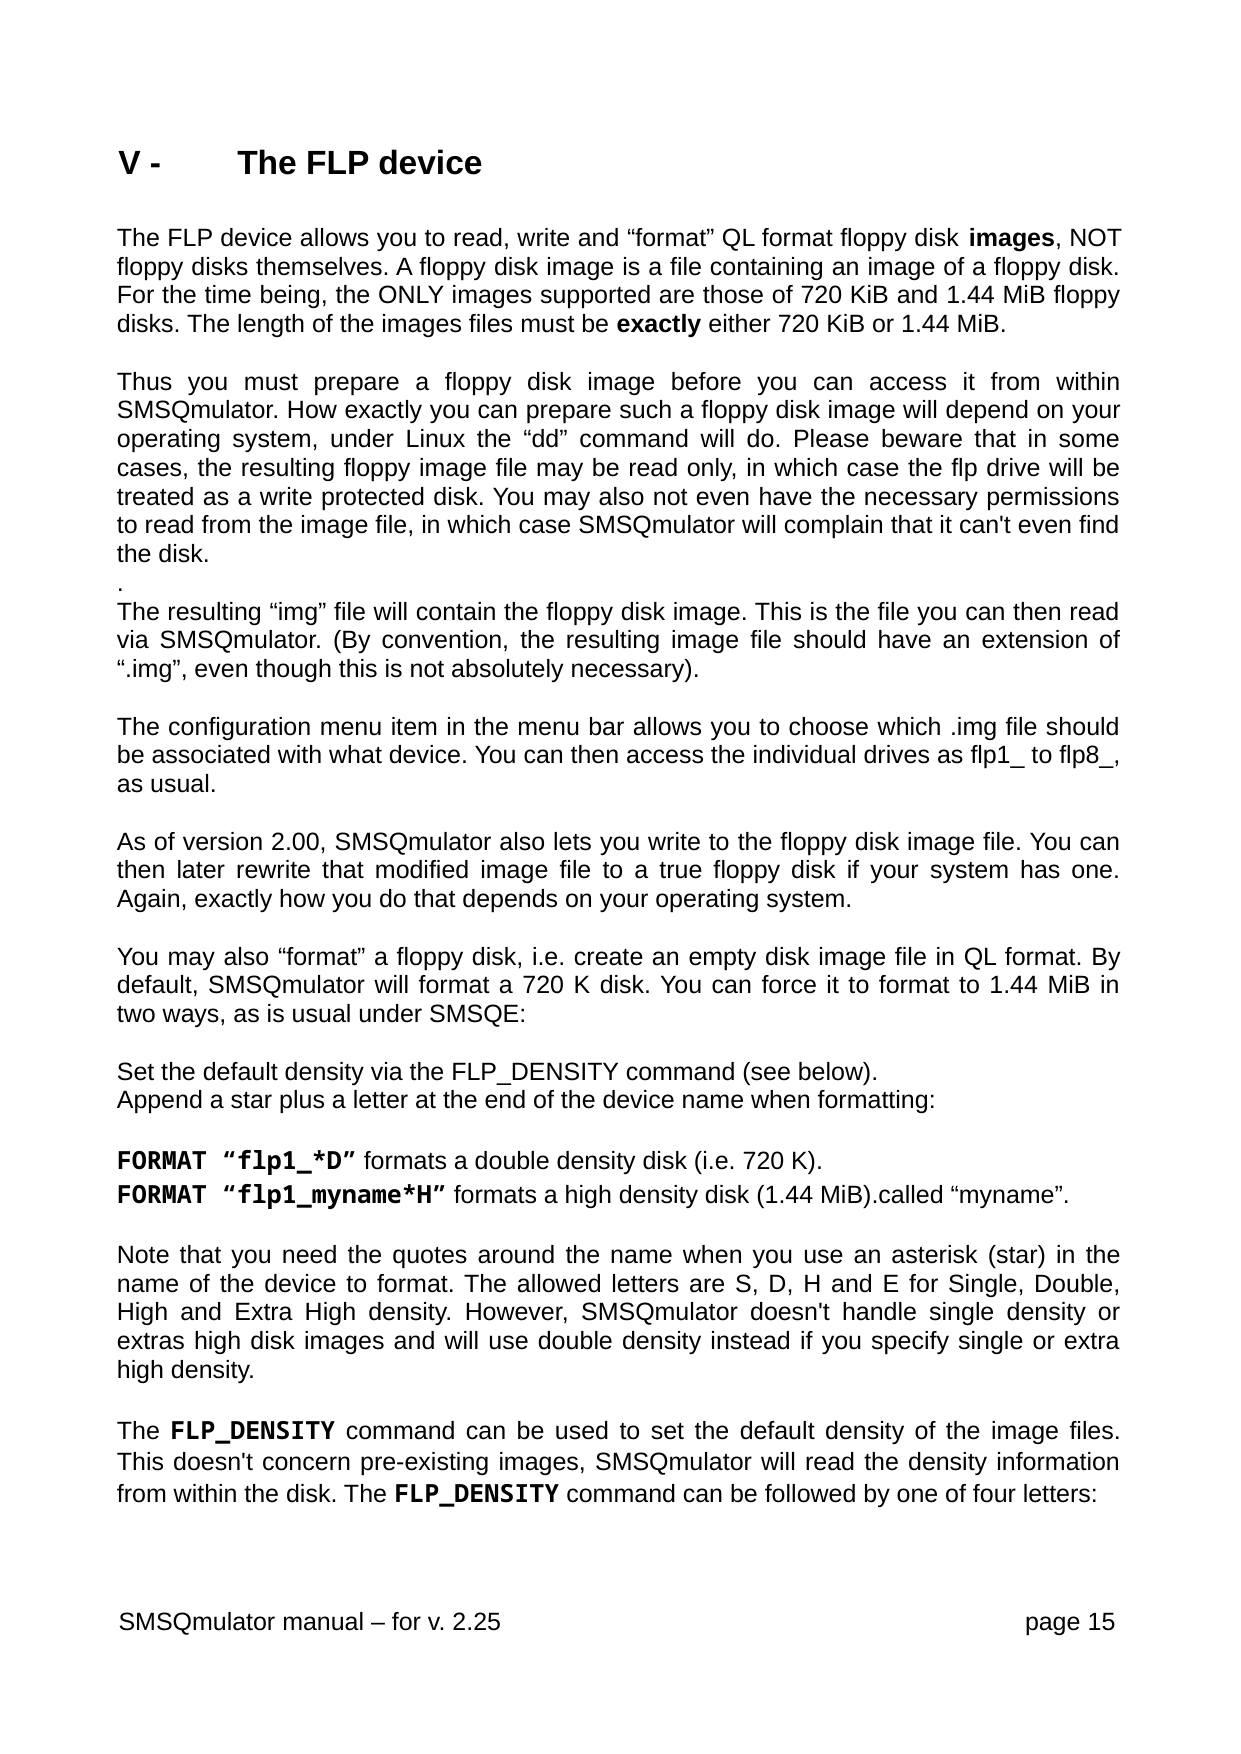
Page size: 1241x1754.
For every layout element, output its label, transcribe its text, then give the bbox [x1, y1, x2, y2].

subtitle The FLP device [118, 143, 1122, 182]
text . [117, 568, 1122, 597]
text The FLP_DENSITY command can be used to set the default density of the image files. This doesn't concern pre-existing images, SMSQmulator will read the density information from within the disk. The FLP_DENSITY command can be followed by one of four letters: [117, 1412, 1122, 1509]
text Note that you need the quotes around the name when you use an asterisk (star) in the name of the device to format. The allowed letters are S, D, H and E for Single, Double, High and Extra High density. However, SMSQmulator doesn't handle single density or extras high disk images and will use double density instead if you specify single or extra high density. [117, 1240, 1122, 1384]
text The resulting “img” file will contain the floppy disk image. This is the file you can then read via SMSQmulator. (By convention, the resulting image file should have an extension of “.img”, even though this is not absolutely necessary). [117, 597, 1122, 683]
text As of version 2.00, SMSQmulator also lets you write to the floppy disk image file. You can then later rewrite that modified image file to a true floppy disk if your system has one. Again, exactly how you do that depends on your operating system. [117, 827, 1122, 913]
text The FLP device allows you to read, write and “format” QL format floppy disk images, NOT floppy disks themselves. A floppy disk image is a file containing an image of a floppy disk. For the time being, the ONLY images supported are those of 720 KiB and 1.44 MiB floppy disks. The length of the images files must be exactly either 720 KiB or 1.44 MiB. [117, 223, 1122, 338]
text You may also “format” a floppy disk, i.e. create an empty disk image file in QL format. By default, SMSQmulator will format a 720 K disk. You can force it to format to 1.44 MiB in two ways, as is usual under SMSQE: [117, 942, 1122, 1028]
text Set the default density via the FLP_DENSITY command (see below). [117, 1057, 1122, 1086]
text The configuration menu item in the menu bar allows you to choose which .img file should be associated with what device. You can then access the individual drives as flp1_ to flp8_, as usual. [117, 712, 1122, 798]
text FORMAT “flp1_myname*H” formats a high density disk (1.44 MiB).called “myname”. [117, 1177, 1122, 1211]
text Append a star plus a letter at the end of the device name when formatting: [117, 1086, 1122, 1114]
text Thus you must prepare a floppy disk image before you can access it from within SMSQmulator. How exactly you can prepare such a floppy disk image will depend on your operating system, under Linux the “dd” command will do. Please beware that in some cases, the resulting floppy image file may be read only, in which case the flp drive will be treated as a write protected disk. You may also not even have the necessary permissions to read from the image file, in which case SMSQmulator will complain that it can't even find the disk. [117, 367, 1122, 568]
text FORMAT “flp1_*D” formats a double density disk (i.e. 720 K). [117, 1143, 1122, 1177]
